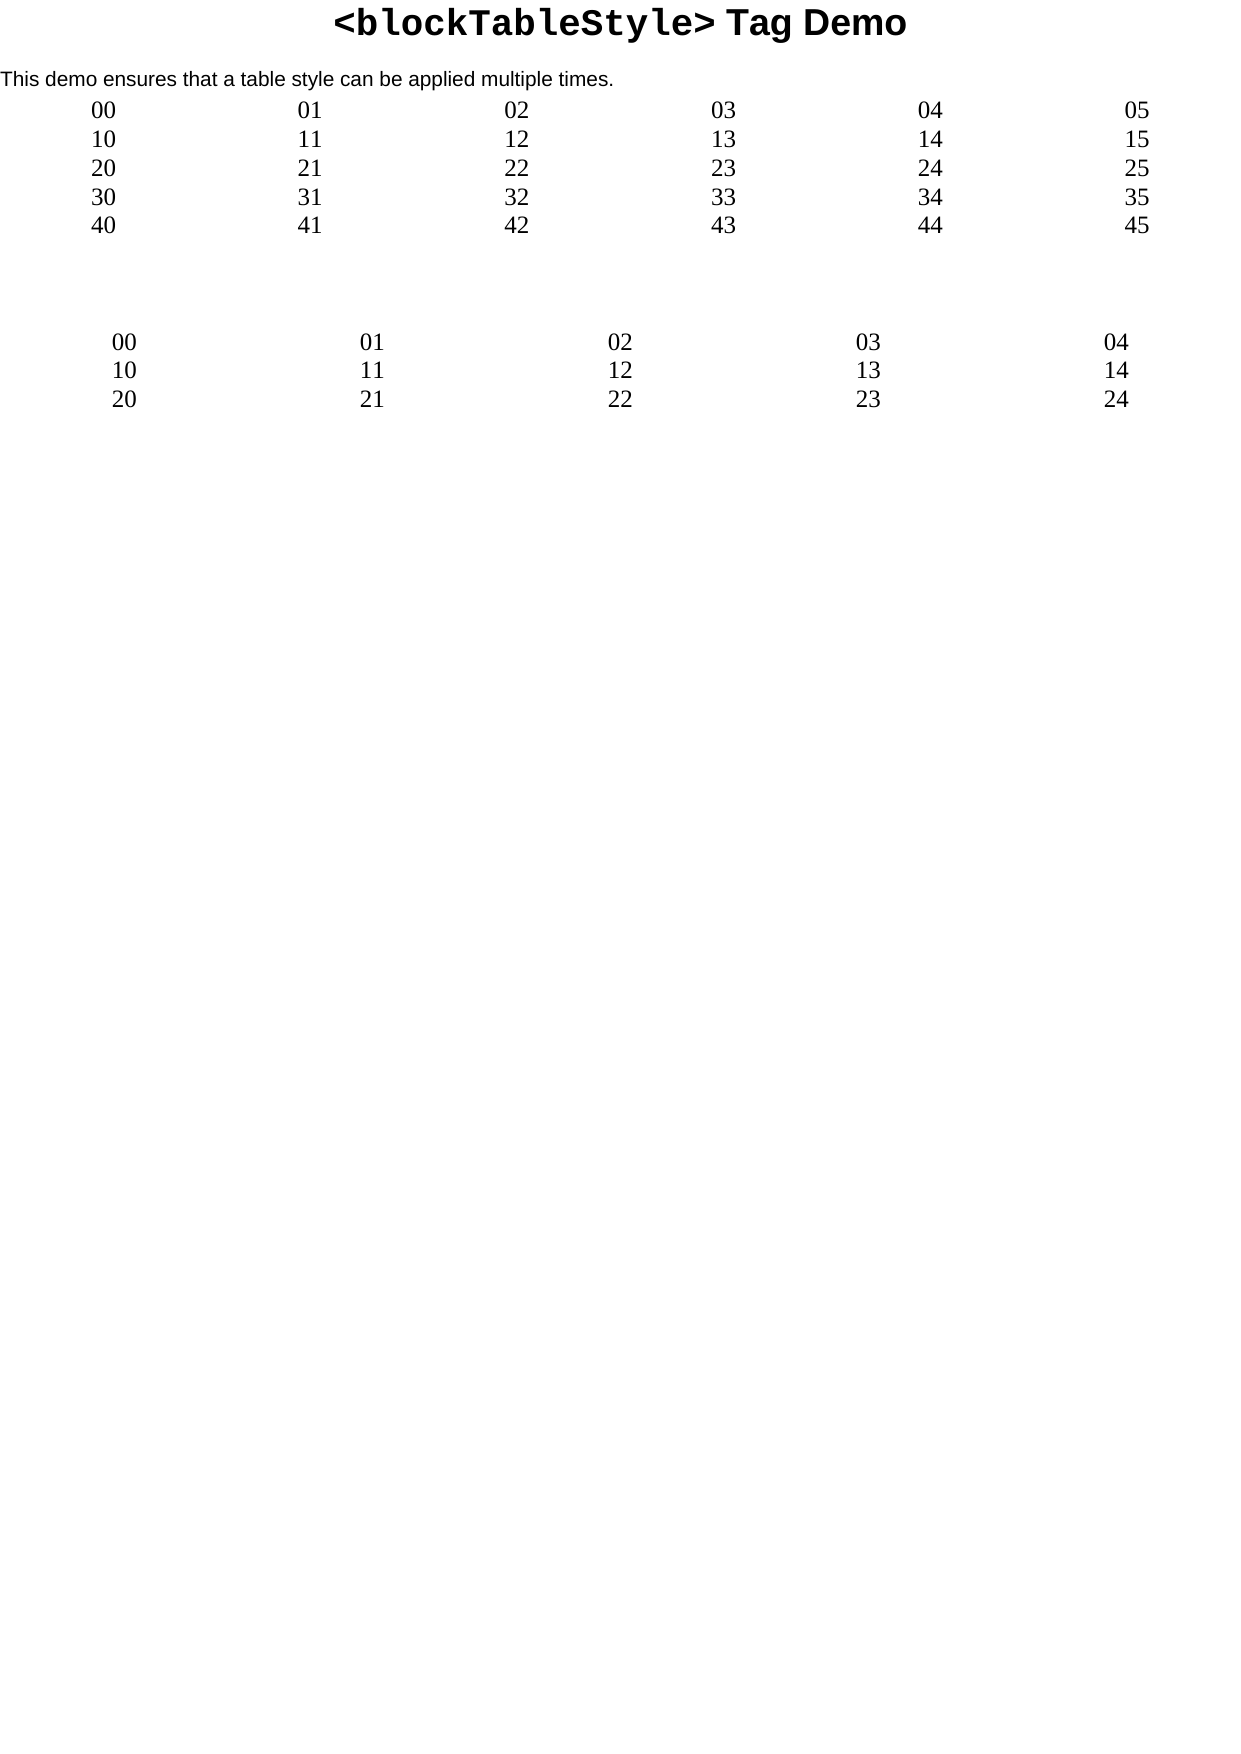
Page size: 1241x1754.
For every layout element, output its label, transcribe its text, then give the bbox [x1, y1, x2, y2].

table_cell 21 [248, 384, 496, 413]
table_cell 20 [0, 153, 207, 182]
table_cell 12 [413, 124, 620, 153]
table_header 04 [992, 327, 1240, 356]
table_header 02 [413, 95, 620, 124]
table_header 03 [744, 327, 992, 356]
text This demo ensures that a table style can be applied multiple times. [0, 67, 1240, 91]
table_header 02 [496, 327, 744, 356]
table_cell 22 [413, 153, 620, 182]
title <blockTableStyle> Tag Demo [0, 0, 1240, 46]
table_cell 10 [0, 124, 207, 153]
table_cell 23 [744, 384, 992, 413]
table_cell 34 [827, 182, 1033, 210]
table_cell 14 [992, 356, 1240, 384]
table_cell 35 [1034, 182, 1240, 210]
table_cell 11 [248, 356, 496, 384]
table_cell 30 [0, 182, 207, 210]
table_cell 21 [207, 153, 413, 182]
table_cell 11 [207, 124, 413, 153]
table_cell 24 [992, 384, 1240, 413]
table_cell 23 [620, 153, 827, 182]
table_cell 44 [827, 210, 1033, 239]
table_header 01 [207, 95, 413, 124]
table_cell 32 [413, 182, 620, 210]
table_cell 12 [496, 356, 744, 384]
table_cell 14 [827, 124, 1033, 153]
table_cell 25 [1034, 153, 1240, 182]
table_cell 13 [620, 124, 827, 153]
table_header 00 [0, 327, 248, 356]
table_cell 22 [496, 384, 744, 413]
table_cell 33 [620, 182, 827, 210]
table_cell 20 [0, 384, 248, 413]
table_header 04 [827, 95, 1033, 124]
table_header 01 [248, 327, 496, 356]
table_cell 41 [207, 210, 413, 239]
table_cell 40 [0, 210, 207, 239]
table_cell 43 [620, 210, 827, 239]
table_header 00 [0, 95, 207, 124]
table_header 03 [620, 95, 827, 124]
table_cell 42 [413, 210, 620, 239]
table_cell 10 [0, 356, 248, 384]
table_cell 24 [827, 153, 1033, 182]
table_cell 15 [1034, 124, 1240, 153]
table_header 05 [1034, 95, 1240, 124]
table_cell 13 [744, 356, 992, 384]
table_cell 31 [207, 182, 413, 210]
table_cell 45 [1034, 210, 1240, 239]
